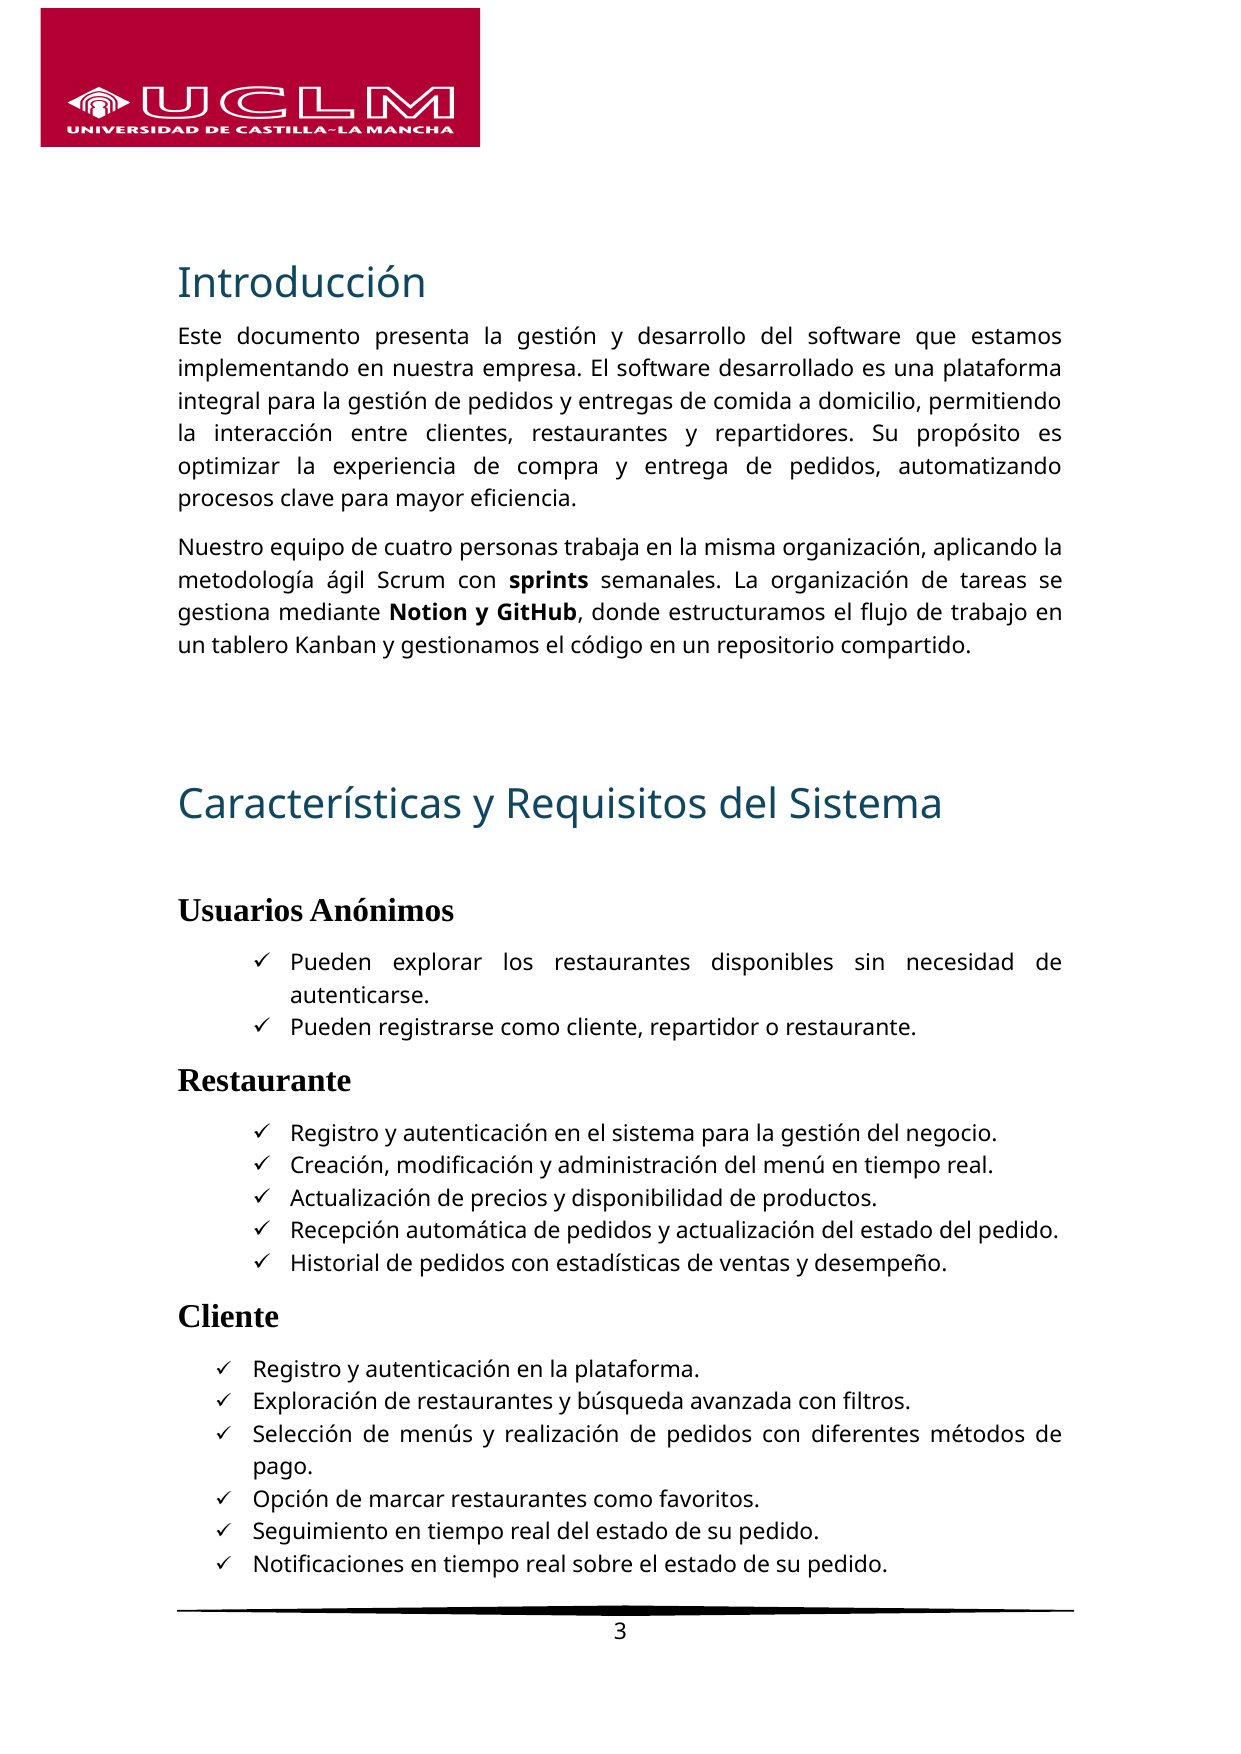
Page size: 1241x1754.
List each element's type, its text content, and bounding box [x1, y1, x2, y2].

text Restaurante [177, 1061, 1063, 1099]
list Creación, modificación y administración del menú en tiempo real. [252, 1149, 1063, 1181]
subtitle Introducción [177, 252, 1063, 309]
text Este documento presenta la gestión y desarrollo del software que estamos implementando en nuestra empresa. El software desarrollado es una plataforma integral para la gestión de pedidos y entregas de comida a domicilio, permitiendo la interacción entre clientes, restaurantes y repartidores. Su propósito es optimizar la experiencia de compra y entrega de pedidos, automatizando procesos clave para mayor eficiencia. [177, 320, 1063, 513]
list Opción de marcar restaurantes como favoritos. [215, 1483, 1063, 1514]
text Nuestro equipo de cuatro personas trabaja en la misma organización, aplicando la metodología ágil Scrum con sprints semanales. La organización de tareas se gestiona mediante Notion y GitHub, donde estructuramos el flujo de trabajo en un tablero Kanban y gestionamos el código en un repositorio compartido. [177, 531, 1063, 660]
list Actualización de precios y disponibilidad de productos. [252, 1182, 1063, 1213]
list Pueden registrarse como cliente, repartidor o restaurante. [252, 1011, 1063, 1043]
list Pueden explorar los restaurantes disponibles sin necesidad de autenticarse. [252, 946, 1063, 1010]
text Usuarios Anónimos [177, 890, 1063, 928]
list Registro y autenticación en el sistema para la gestión del negocio. [252, 1117, 1063, 1148]
list Notificaciones en tiempo real sobre el estado de su pedido. [215, 1548, 1063, 1579]
list Registro y autenticación en la plataforma. [215, 1353, 1063, 1384]
subtitle Características y Requisitos del Sistema [177, 773, 1063, 830]
list Historial de pedidos con estadísticas de ventas y desempeño. [252, 1247, 1063, 1278]
list Exploración de restaurantes y búsqueda avanzada con filtros. [215, 1385, 1063, 1416]
list Recepción automática de pedidos y actualización del estado del pedido. [252, 1214, 1063, 1246]
list Seguimiento en tiempo real del estado de su pedido. [215, 1515, 1063, 1546]
text Cliente [177, 1296, 1063, 1334]
list Selección de menús y realización de pedidos con diferentes métodos de pago. [215, 1418, 1063, 1481]
